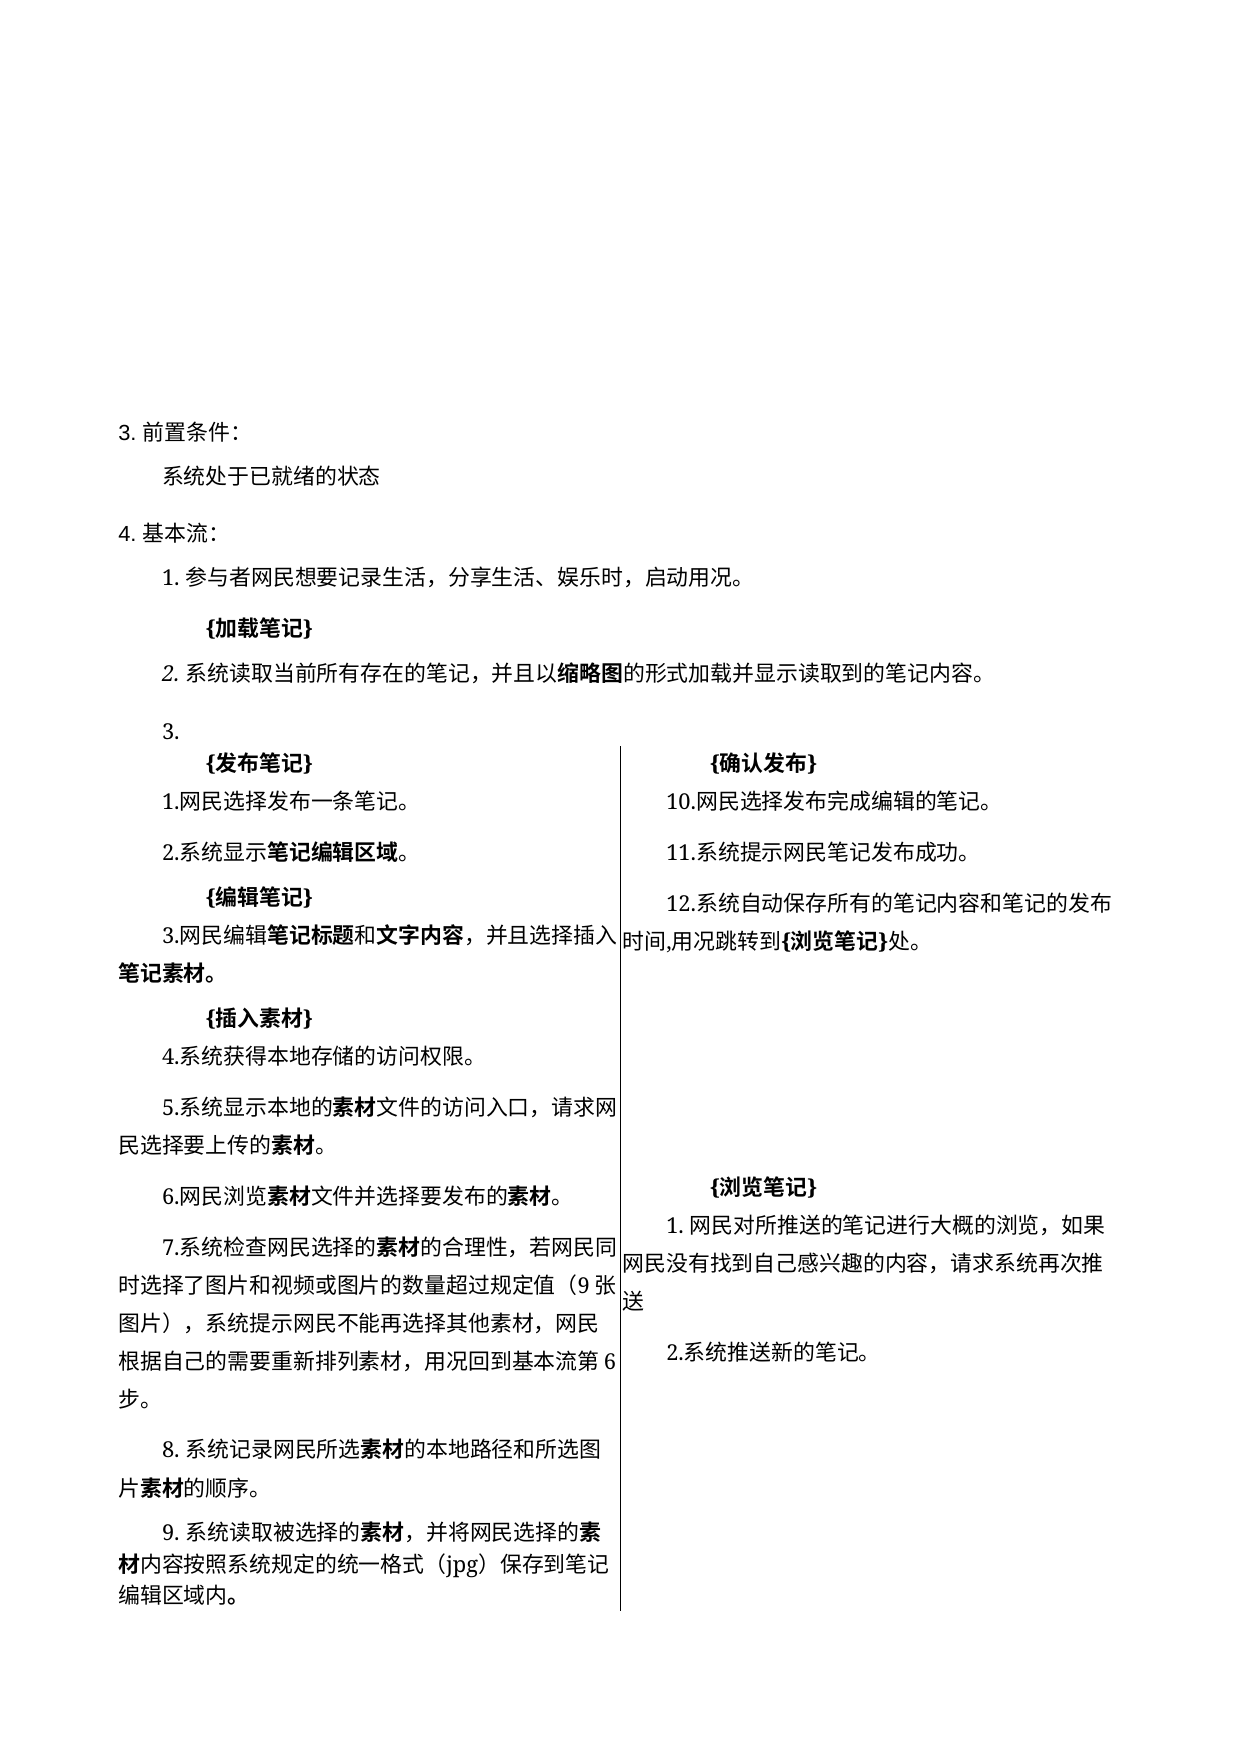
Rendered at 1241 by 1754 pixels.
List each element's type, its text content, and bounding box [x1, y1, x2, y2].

text 4.系统获得本地存储的访问权限。 [118, 1039, 618, 1071]
text 8. 系统记录网民所选素材的本地路径和所选图片素材的顺序。 [118, 1432, 618, 1502]
text 10.网民选择发布完成编辑的笔记。 [622, 784, 1122, 816]
text 11.系统提示网民笔记发布成功。 [622, 835, 1122, 867]
subtitle 基本流： [118, 516, 1122, 547]
text {插入素材} [118, 1001, 618, 1032]
text 3. [118, 716, 1122, 746]
text 9. 系统读取被选择的素材，并将网民选择的素材内容按照系统规定的统一格式（jpg）保存到笔记编辑区域内。 [118, 1515, 618, 1610]
text {确认发布} [622, 746, 1122, 778]
text 3.网民编辑笔记标题和文字内容，并且选择插入笔记素材。 [118, 918, 618, 988]
text 5.系统显示本地的素材文件的访问入口，请求网民选择要上传的素材。 [118, 1090, 618, 1159]
text 2. 系统读取当前所有存在的笔记，并且以缩略图的形式加载并显示读取到的笔记内容。 [118, 656, 1122, 687]
text {编辑笔记} [118, 880, 618, 912]
text 6.网民浏览素材文件并选择要发布的素材。 [118, 1179, 618, 1210]
text {浏览笔记} [622, 1170, 1122, 1202]
text 1.网民选择发布一条笔记。 [118, 784, 618, 816]
text 7.系统检查网民选择的素材的合理性，若网民同时选择了图片和视频或图片的数量超过规定值（9张图片），系统提示网民不能再选择其他素材，网民根据自己的需要重新排列素材，用况回到基本流第6步。 [118, 1230, 618, 1413]
text 2.系统推送新的笔记。 [622, 1335, 1122, 1367]
text {加载笔记} [118, 611, 1122, 643]
text 2.系统显示笔记编辑区域。 [118, 835, 618, 867]
text 系统处于已就绪的状态 [118, 459, 1122, 491]
text 1. 参与者网民想要记录生活，分享生活、娱乐时，启动用况。 [118, 560, 1122, 592]
text 12.系统自动保存所有的笔记内容和笔记的发布时间,用况跳转到{浏览笔记}处。 [622, 886, 1122, 956]
subtitle 前置条件： [118, 415, 1122, 447]
text 1. 网民对所推送的笔记进行大概的浏览，如果网民没有找到自己感兴趣的内容，请求系统再次推送 [622, 1208, 1122, 1316]
text {发布笔记} [118, 746, 618, 778]
